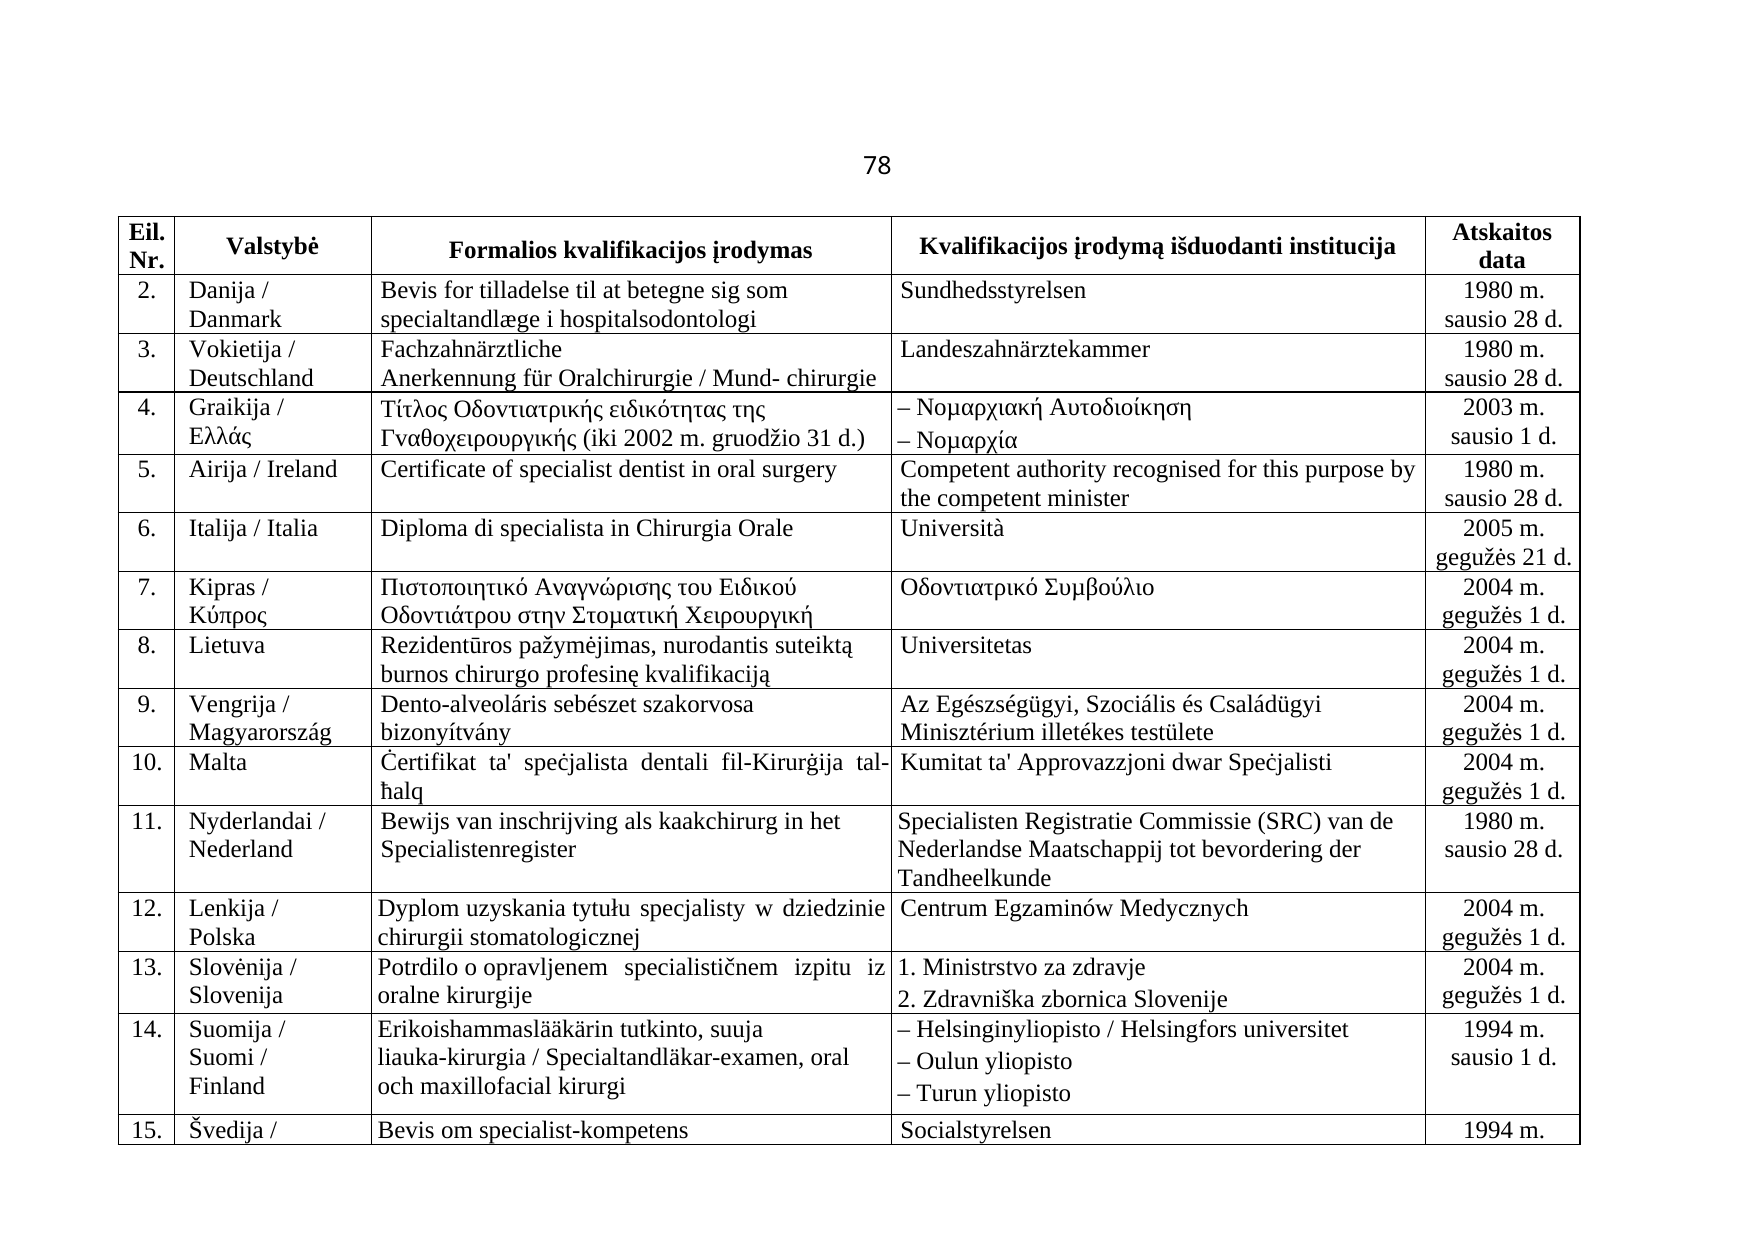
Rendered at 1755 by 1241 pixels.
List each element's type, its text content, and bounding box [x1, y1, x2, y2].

table_cell 2. [119, 275, 174, 333]
table_cell Švedija / [175, 1115, 371, 1144]
table_cell 10. [119, 747, 174, 805]
table_cell Kumitat ta' Approvazzjoni dwar Speċjalisti [892, 747, 1425, 805]
table_cell Suomija / Suomi / Finland [175, 1014, 371, 1114]
table_cell 1980 m. sausio 28 d. [1426, 334, 1579, 391]
table_cell 9. [119, 689, 174, 746]
table_cell Dento-alveoláris sebészet szakorvosa bizonyítvány [372, 689, 891, 746]
table_cell Sundhedsstyrelsen [892, 275, 1425, 333]
table_cell Bewijs van inschrijving als kaakchirurg in het Specialistenregister [372, 806, 891, 892]
table_cell Vengrija / Magyarország [175, 689, 371, 746]
table_cell Centrum Egzaminów Medycznych [892, 893, 1425, 951]
table_cell 2005 m. gegužės 21 d. [1426, 513, 1579, 571]
table_cell Kipras / Κύπρος [175, 572, 371, 629]
table_cell 2004 m. gegužės 1 d. [1426, 572, 1579, 629]
table_cell 12. [119, 893, 174, 951]
table_header Atskaitos data [1426, 217, 1579, 274]
table_cell Οδοντιατρικό Συµβούλιο [892, 572, 1425, 629]
table_cell 14. [119, 1014, 174, 1114]
table_cell – Νoµαρχιακή Αυτoδιoίκηση – Νoµαρχία [892, 393, 1425, 453]
table_cell 2004 m. gegužės 1 d. [1426, 952, 1579, 1013]
table_cell 2003 m. sausio 1 d. [1426, 393, 1579, 453]
table_cell Specialisten Registratie Commissie (SRC) van de Nederlandse Maatschappij tot bevordering der Tandheelkunde [892, 806, 1425, 892]
table_cell Slovėnija / Slovenija [175, 952, 371, 1013]
table_cell – Helsinginyliopisto / Helsingfors universitet – Oulun yliopisto – Turun yliopisto [892, 1014, 1425, 1114]
table_cell 15. [119, 1115, 174, 1144]
table_cell Graikija / Ελλάς [175, 393, 371, 453]
table_cell Erikoishammaslääkärin tutkinto, suuja liauka-kirurgia / Specialtandläkar-examen, oral och maxillofacial kirurgi [372, 1014, 891, 1114]
table_cell 2004 m. gegužės 1 d. [1426, 630, 1579, 688]
table_header Formalios kvalifikacijos įrodymas [372, 217, 891, 274]
table_cell 1994 m. [1426, 1115, 1579, 1144]
table_cell Πιστοποιητικό Αναγνώρισης του Ειδικού Οδοντιάτρου στην Στοµατική Χειρουργική [372, 572, 891, 629]
table_cell 2004 m. gegužės 1 d. [1426, 689, 1579, 746]
table_cell Malta [175, 747, 371, 805]
table_cell Bevis om specialist-kompetens [372, 1115, 891, 1144]
table_cell 1980 m. sausio 28 d. [1426, 455, 1579, 512]
table_cell Danija / Danmark [175, 275, 371, 333]
table_cell 2004 m. gegužės 1 d. [1426, 747, 1579, 805]
table_cell Lenkija / Polska [175, 893, 371, 951]
table_cell Nyderlandai / Nederland [175, 806, 371, 892]
table_cell Lietuva [175, 630, 371, 688]
table_cell Competent authority recognised for this purpose by the competent minister [892, 455, 1425, 512]
table_cell Italija / Italia [175, 513, 371, 571]
table_cell Università [892, 513, 1425, 571]
table_cell Diploma di specialista in Chirurgia Orale [372, 513, 891, 571]
table_cell Landeszahnärztekammer [892, 334, 1425, 391]
table_cell Τίτλoς Οδovτιατρικής ειδικότητας της Γvαθoχειρoυργικής (iki 2002 m. gruodžio 31 d.) [372, 393, 891, 453]
table_cell Socialstyrelsen [892, 1115, 1425, 1144]
table_cell 1. Ministrstvo za zdravje 2. Zdravniška zbornica Slovenije [892, 952, 1425, 1013]
table_cell Bevis for tilladelse til at betegne sig som specialtandlæge i hospitalsodontologi [372, 275, 891, 333]
table_cell Vokietija / Deutschland [175, 334, 371, 391]
table_cell 1980 m. sausio 28 d. [1426, 275, 1579, 333]
table_header Valstybė [175, 217, 371, 274]
table_cell Ċertifikat ta' speċjalista dentali fil-Kirurġija tal-ħalq [372, 747, 891, 805]
table_cell 6. [119, 513, 174, 571]
table_cell 4. [119, 393, 174, 453]
table_cell Potrdilo o opravljenem specialističnem izpitu iz oralne kirurgije [372, 952, 891, 1013]
table_header Eil. Nr. [119, 217, 174, 274]
table_cell 1980 m. sausio 28 d. [1426, 806, 1579, 892]
table_cell Rezidentūros pažymėjimas, nurodantis suteiktą burnos chirurgo profesinę kvalifikaciją [372, 630, 891, 688]
table_cell 5. [119, 455, 174, 512]
table_cell 1994 m. sausio 1 d. [1426, 1014, 1579, 1114]
table_cell 2004 m. gegužės 1 d. [1426, 893, 1579, 951]
table_header Kvalifikacijos įrodymą išduodanti institucija [892, 217, 1425, 274]
table_cell Universitetas [892, 630, 1425, 688]
table_cell 8. [119, 630, 174, 688]
table_cell Az Egészségügyi, Szociális és Családügyi Minisztérium illetékes testülete [892, 689, 1425, 746]
table_cell Airija / Ireland [175, 455, 371, 512]
table_cell Certificate of specialist dentist in oral surgery [372, 455, 891, 512]
table_cell 3. [119, 334, 174, 391]
table_cell Dyplom uzyskania tytułu specjalisty w dziedzinie chirurgii stomatologicznej [372, 893, 891, 951]
table_cell 11. [119, 806, 174, 892]
table_cell 7. [119, 572, 174, 629]
table_cell 13. [119, 952, 174, 1013]
table_cell Fachzahnärztliche Anerkennung für Oralchirurgie / Mund- chirurgie [372, 334, 891, 391]
